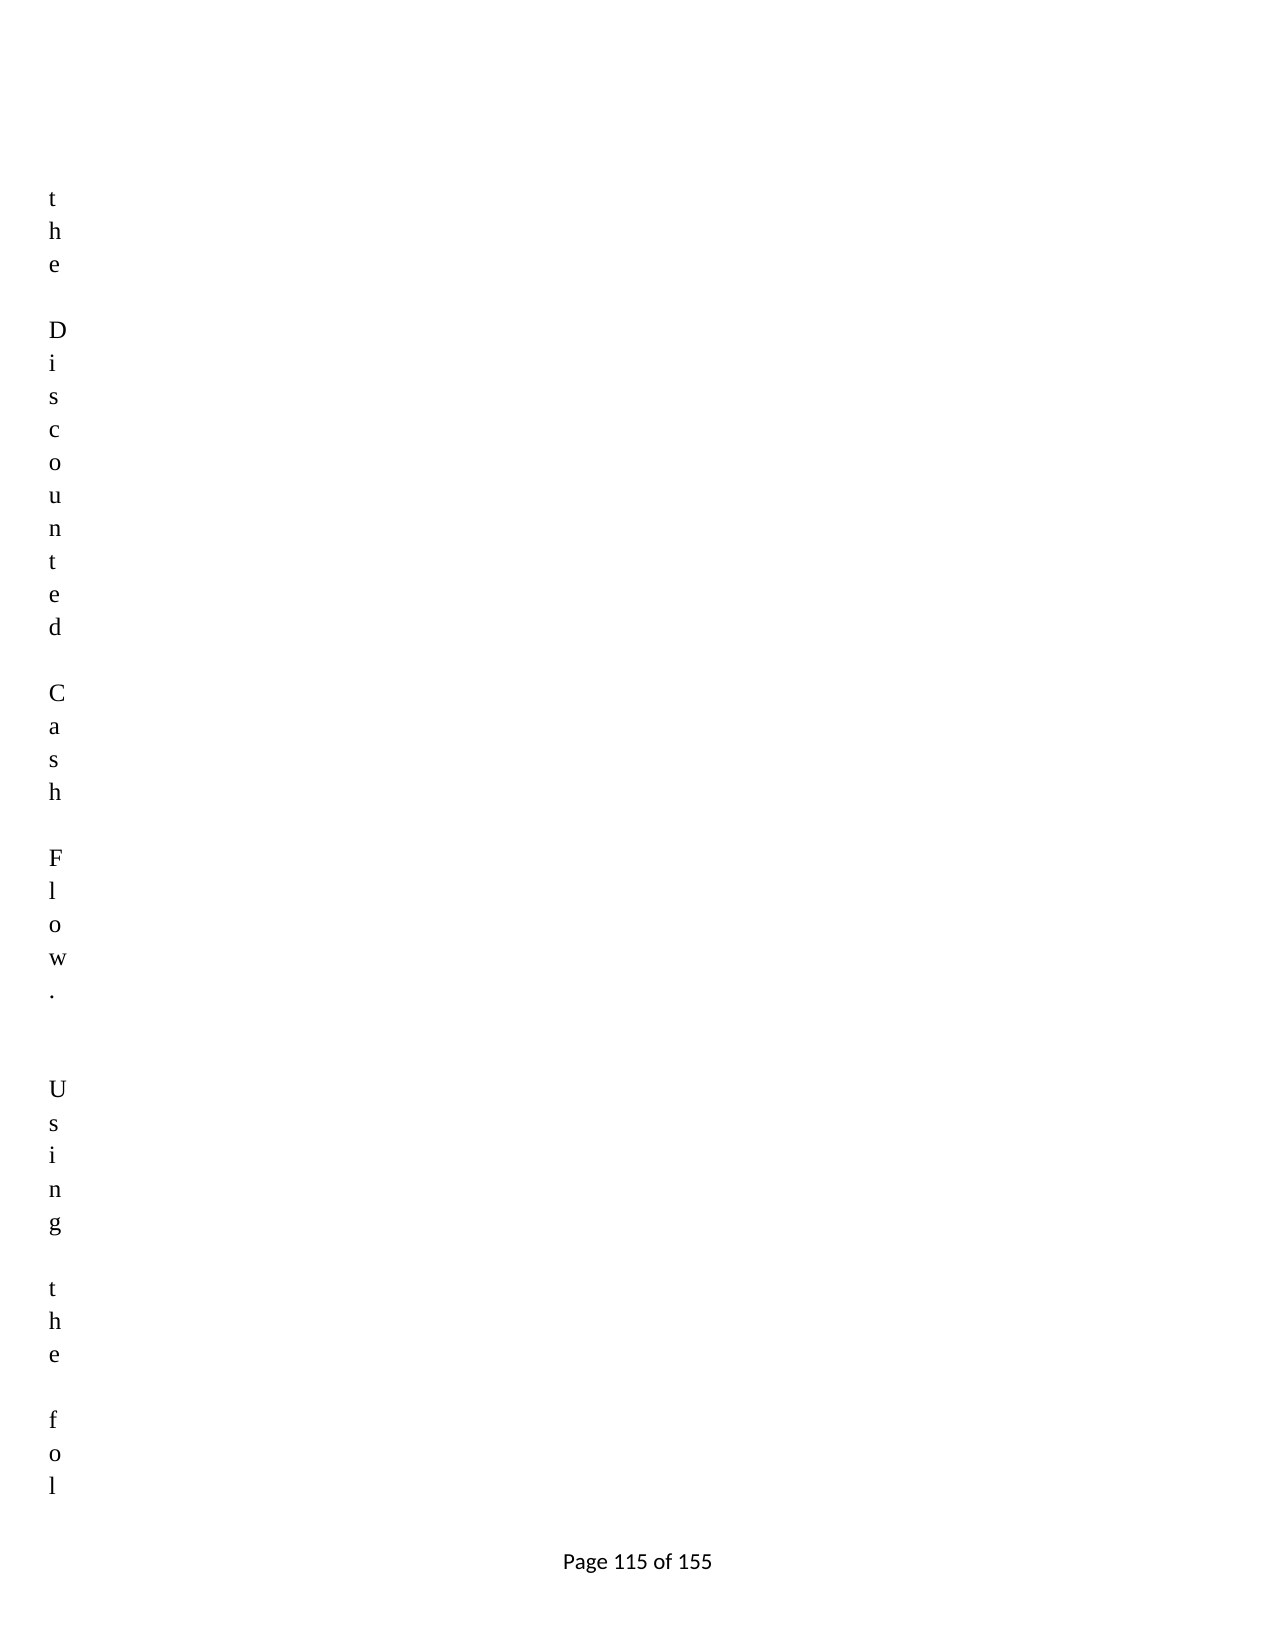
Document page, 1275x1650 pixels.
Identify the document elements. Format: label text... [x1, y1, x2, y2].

table_cell [1066, 150, 1275, 1499]
table_cell [809, 150, 1066, 1499]
table_cell [551, 150, 808, 1499]
table_cell the Discounted Cash Flow. Using the fol [38, 150, 294, 1499]
table_cell [295, 150, 551, 1499]
